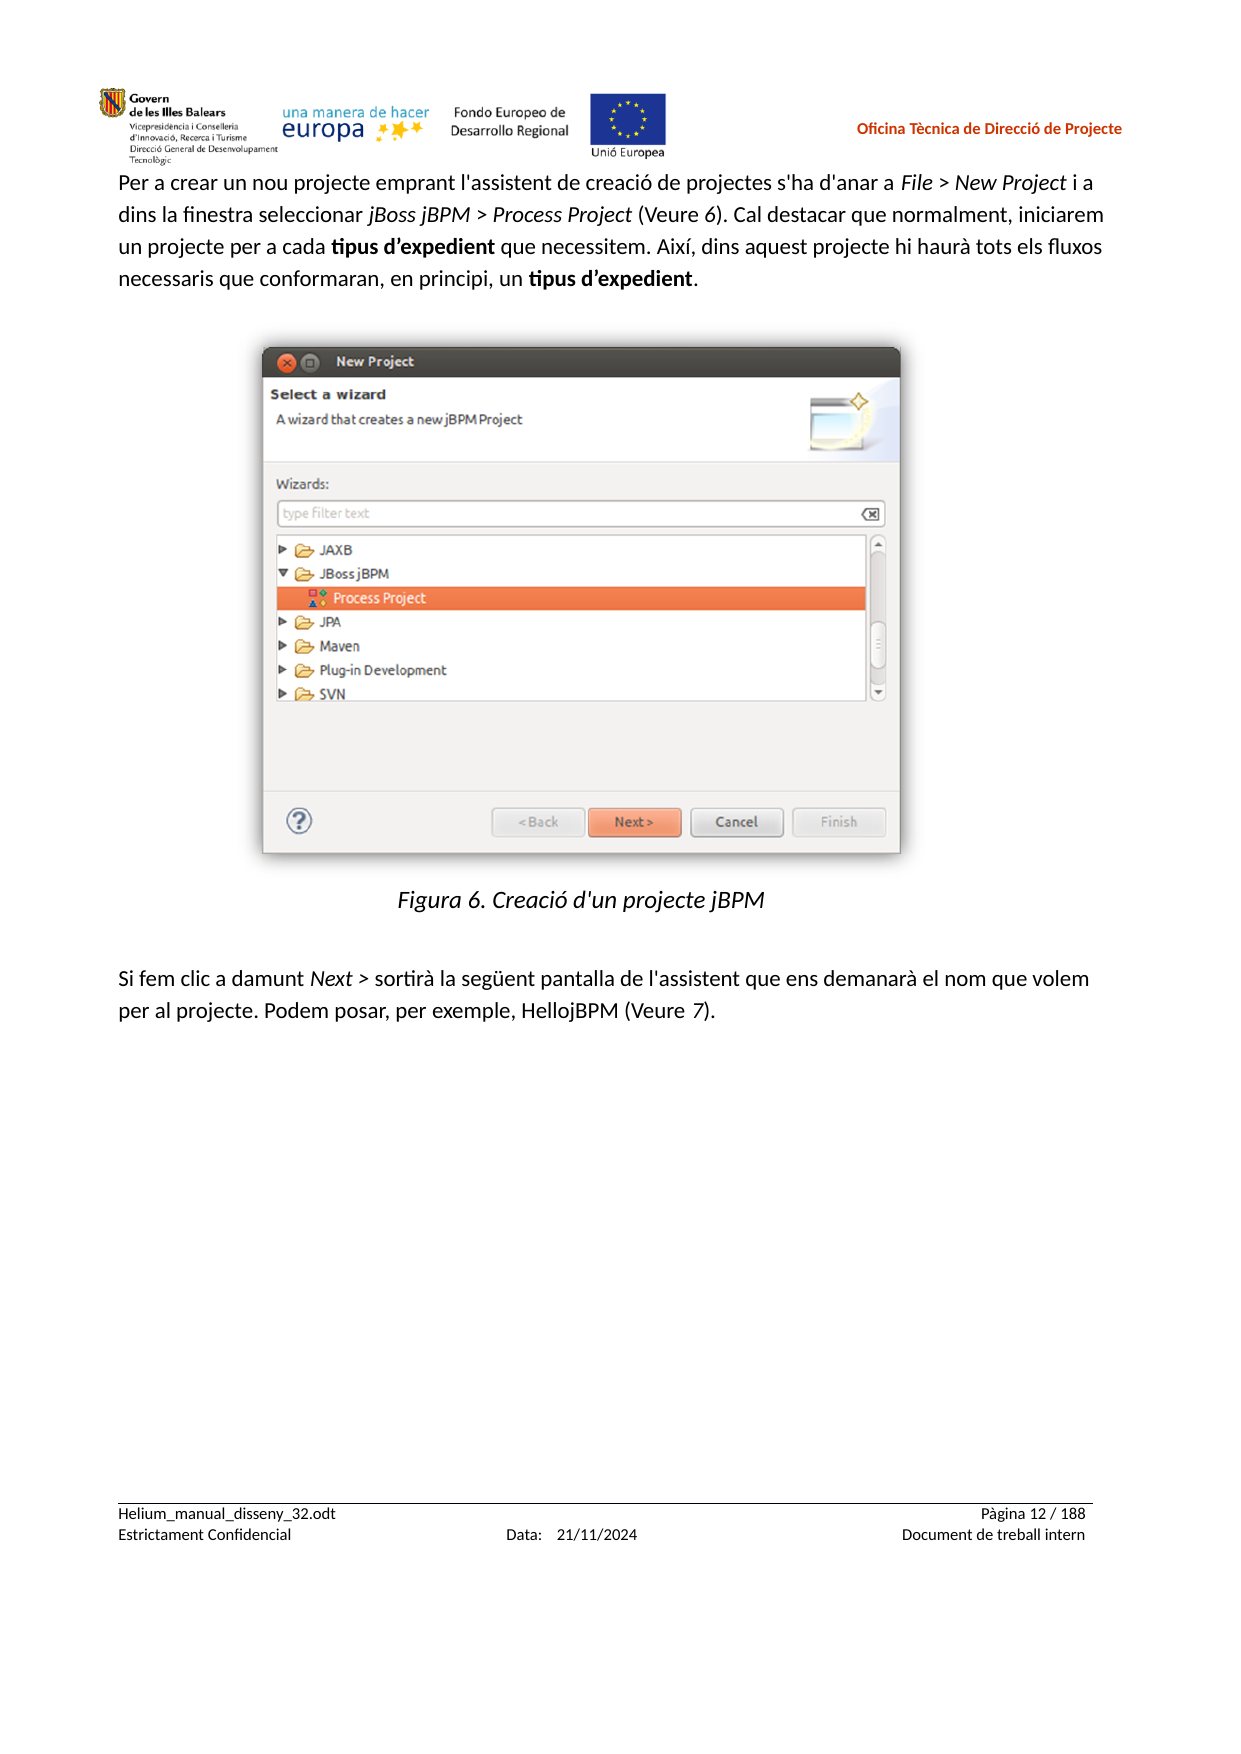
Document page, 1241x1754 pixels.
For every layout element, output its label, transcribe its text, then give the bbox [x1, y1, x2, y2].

text Per a crear un nou projecte emprant l'assistent de creació de projectes s'ha d'anar a File > New Project i a dins la finestra seleccionar jBoss jBPM > Process Project (Veure 6). Cal destacar que normalment, iniciarem un projecte per a cada tipus d’expedient que necessitem. Així, dins aquest projecte hi haurà tots els fluxos necessaris que conformaran, en principi, un tipus d’expedient. [118, 168, 1122, 292]
text Figura 6. Creació d'un projecte jBPM [231, 885, 931, 915]
picture [99, 87, 668, 166]
text [231, 303, 931, 315]
text Si fem clic a damunt Next > sortirà la següent pantalla de l'assistent que ens demanarà el nom que volem per al projecte. Podem posar, per exemple, HellojBPM (Veure 7). [118, 964, 1122, 1024]
picture [231, 315, 932, 885]
